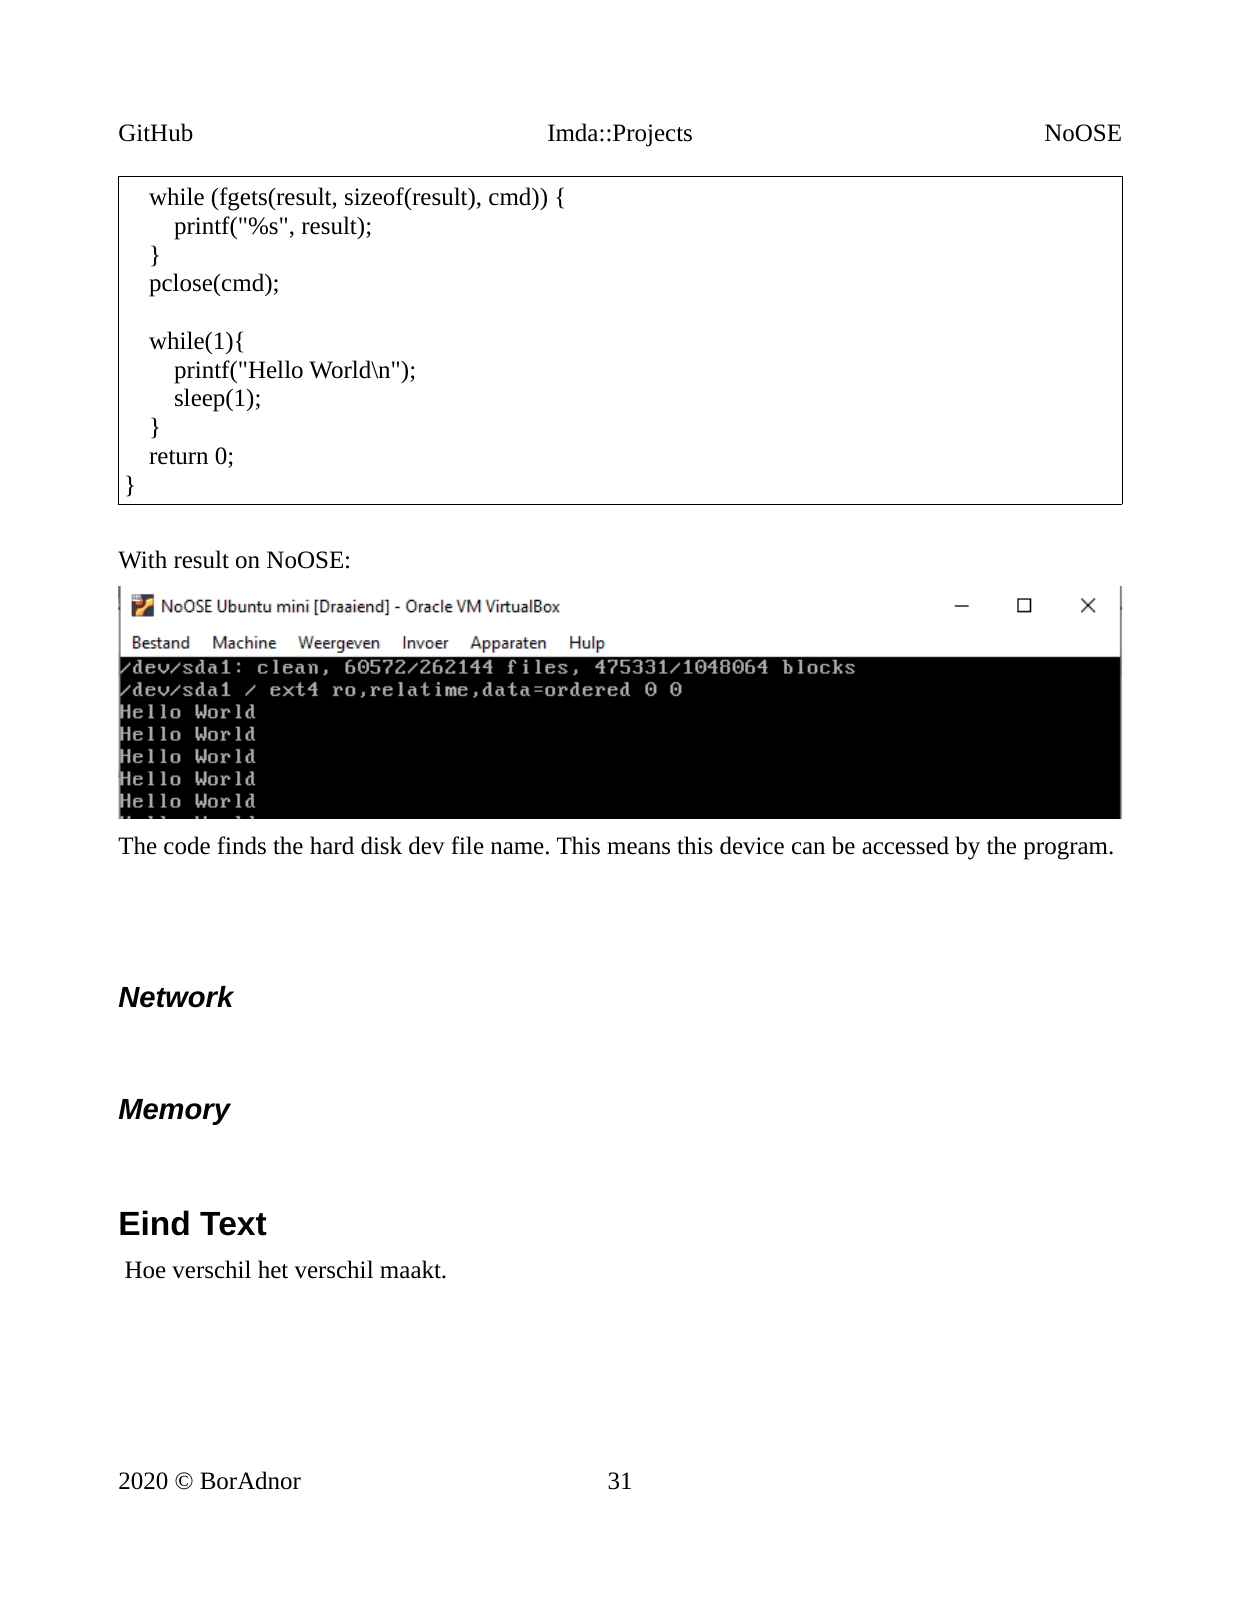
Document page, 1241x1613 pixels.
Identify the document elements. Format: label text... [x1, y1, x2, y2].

text With result on NoOSE: [118, 546, 1122, 574]
subtitle Memory [118, 1092, 1122, 1125]
picture [118, 586, 1123, 819]
subtitle Eind Text [118, 1204, 1122, 1243]
table_header while (fgets(result, sizeof(result), cmd)) { printf("%s", result); } pclose(cmd); while(1){ printf("Hello World\n"); sleep(1); } return 0; } [119, 177, 1122, 504]
text The code finds the hard disk dev file name. This means this device can be accessed by the program. [118, 831, 1122, 859]
text Hoe verschil het verschil maakt. [118, 1255, 1122, 1284]
subtitle Network [118, 979, 1122, 1013]
